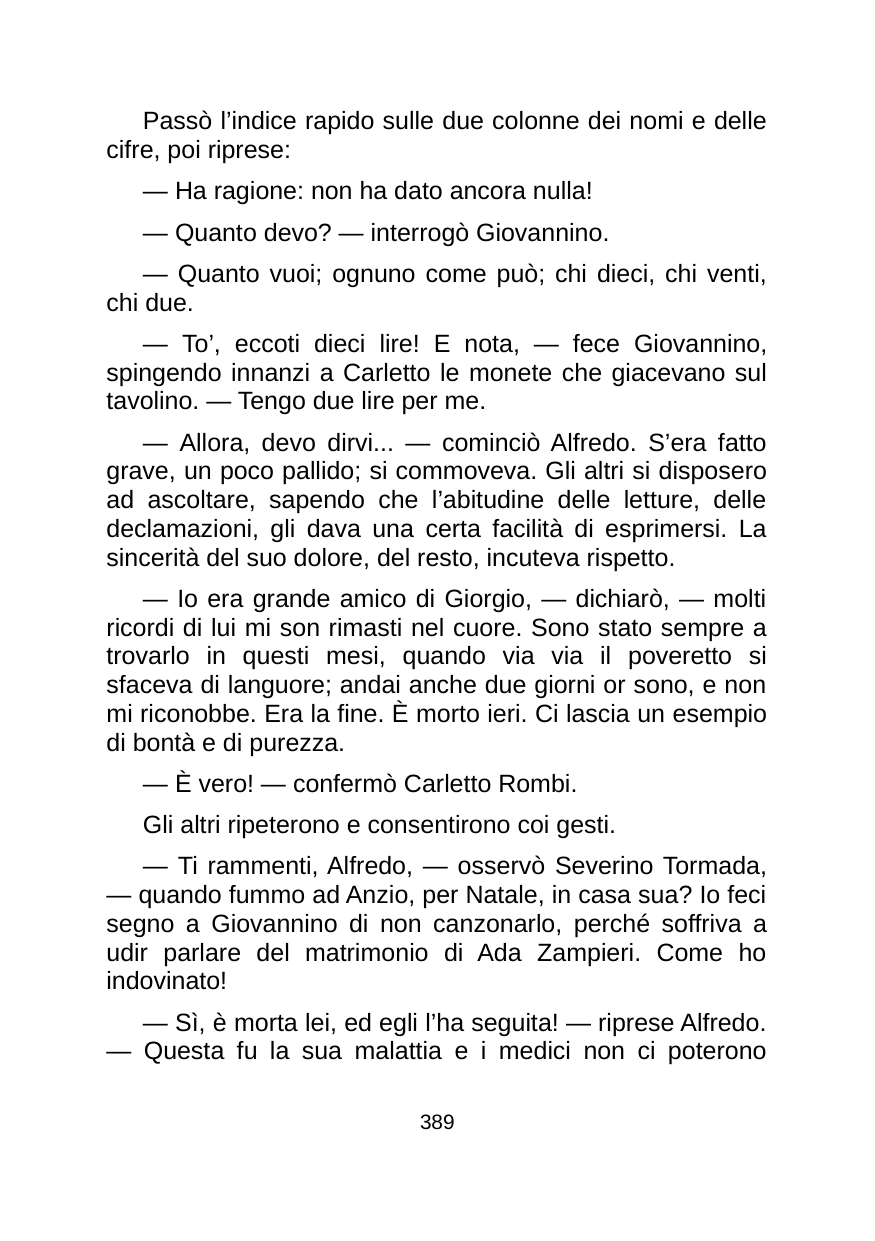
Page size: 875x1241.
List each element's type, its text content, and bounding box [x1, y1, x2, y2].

text — To’, eccoti dieci lire! E nota, — fece Giovannino, spingendo innanzi a Carletto le monete che giacevano sul tavolino. — Tengo due lire per me. [106, 329, 768, 415]
text — Quanto devo? — interrogò Giovannino. [106, 217, 768, 246]
text — Ha ragione: non ha dato ancora nulla! [106, 176, 768, 205]
text — Sì, è morta lei, ed egli l’ha seguita! — riprese Alfredo. — Questa fu la sua malattia e i medici non ci poterono [106, 1007, 768, 1065]
text — Quanto vuoi; ognuno come può; chi dieci, chi venti, chi due. [106, 259, 768, 316]
text — Ti rammenti, Alfredo, — osservò Severino Tormada, — quando fummo ad Anzio, per Natale, in casa sua? Io feci segno a Giovannino di non canzonarlo, perché soffriva a udir parlare del matrimonio di Ada Zampieri. Come ho indovinato! [106, 851, 768, 995]
text — Allora, devo dirvi... — cominciò Alfredo. S’era fatto grave, un poco pallido; si commoveva. Gli altri si disposero ad ascoltare, sapendo che l’abitudine delle letture, delle declamazioni, gli dava una certa facilità di esprimersi. La sincerità del suo dolore, del resto, incuteva rispetto. [106, 427, 768, 571]
text Passò l’indice rapido sulle due colonne dei nomi e delle cifre, poi riprese: [106, 106, 768, 164]
text — È vero! — confermò Carletto Rombi. [106, 769, 768, 797]
text Gli altri ripeterono e consentirono coi gesti. [106, 810, 768, 839]
text — Io era grande amico di Giorgio, — dichiarò, — molti ricordi di lui mi son rimasti nel cuore. Sono stato sempre a trovarlo in questi mesi, quando via via il poveretto si sfaceva di languore; andai anche due giorni or sono, e non mi riconobbe. Era la fine. È morto ieri. Ci lascia un esempio di bontà e di purezza. [106, 584, 768, 756]
